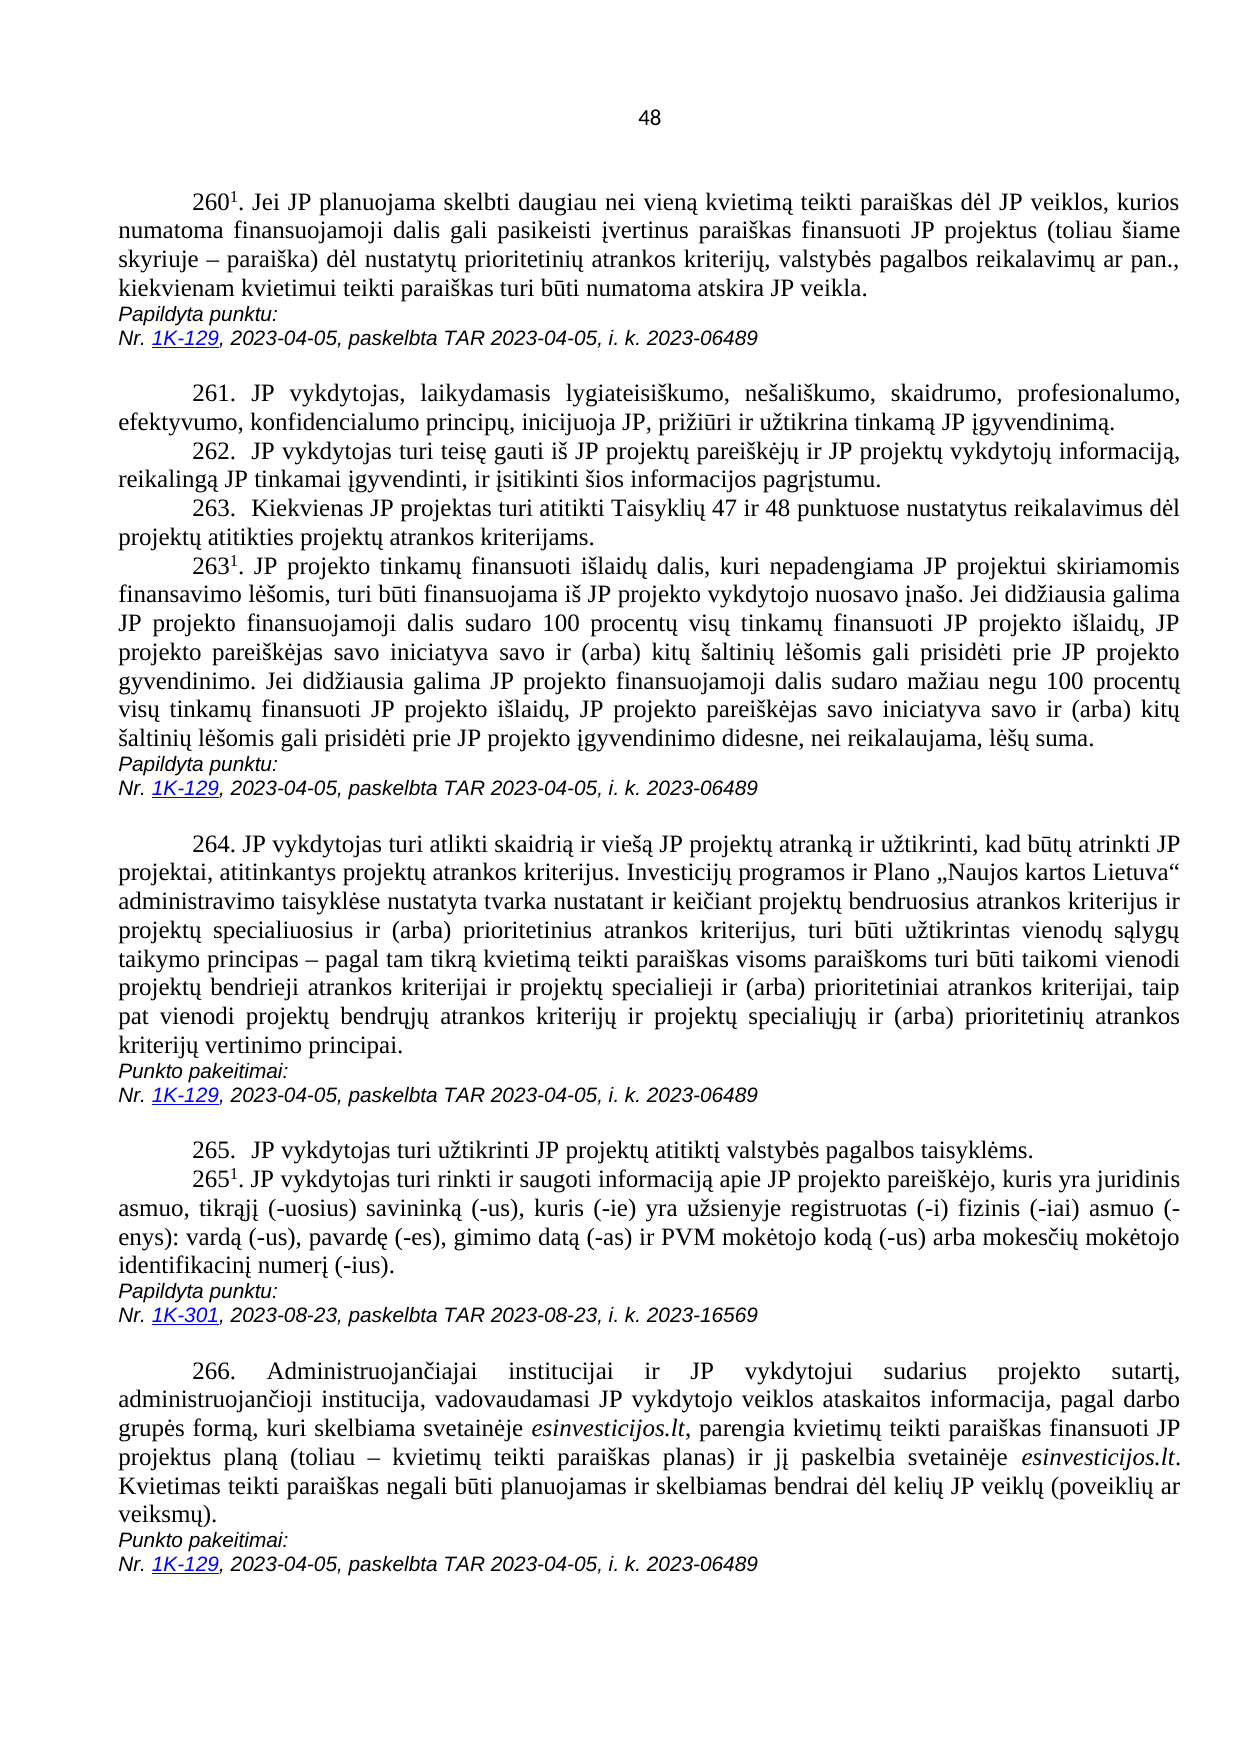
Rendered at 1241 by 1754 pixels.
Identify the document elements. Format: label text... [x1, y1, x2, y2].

text Punkto pakeitimai: [118, 1528, 1181, 1552]
text Nr. 1K-129, 2023-04-05, paskelbta TAR 2023-04-05, i. k. 2023-06489 [118, 326, 1181, 349]
text 264. JP vykdytojas turi atlikti skaidrią ir viešą JP projektų atranką ir užtikrinti, kad būtų atrinkti JP projektai, atitinkantys projektų atrankos kriterijus. Investicijų programos ir Plano „Naujos kartos Lietuva“ administravimo taisyklėse nustatyta tvarka nustatant ir keičiant projektų bendruosius atrankos kriterijus ir projektų specialiuosius ir (arba) prioritetinius atrankos kriterijus, turi būti užtikrintas vienodų sąlygų taikymo principas – pagal tam tikrą kvietimą teikti paraiškas visoms paraiškoms turi būti taikomi vienodi projektų bendrieji atrankos kriterijai ir projektų specialieji ir (arba) prioritetiniai atrankos kriterijai, taip pat vienodi projektų bendrųjų atrankos kriterijų ir projektų specialiųjų ir (arba) prioritetinių atrankos kriterijų vertinimo principai. [118, 829, 1181, 1059]
text 2601. Jei JP planuojama skelbti daugiau nei vieną kvietimą teikti paraiškas dėl JP veiklos, kurios numatoma finansuojamoji dalis gali pasikeisti įvertinus paraiškas finansuoti JP projektus (toliau šiame skyriuje – paraiška) dėl nustatytų prioritetinių atrankos kriterijų, valstybės pagalbos reikalavimų ar pan., kiekvienam kvietimui teikti paraiškas turi būti numatoma atskira JP veikla. [118, 187, 1181, 302]
text 262. JP vykdytojas turi teisę gauti iš JP projektų pareiškėjų ir JP projektų vykdytojų informaciją, reikalingą JP tinkamai įgyvendinti, ir įsitikinti šios informacijos pagrįstumu. [118, 436, 1181, 493]
text Punkto pakeitimai: [118, 1059, 1181, 1083]
text Nr. 1K-129, 2023-04-05, paskelbta TAR 2023-04-05, i. k. 2023-06489 [118, 1083, 1181, 1107]
text 266. Administruojančiajai institucijai ir JP vykdytojui sudarius projekto sutartį, administruojančioji institucija, vadovaudamasi JP vykdytojo veiklos ataskaitos informacija, pagal darbo grupės formą, kuri skelbiama svetainėje esinvesticijos.lt, parengia kvietimų teikti paraiškas finansuoti JP projektus planą (toliau – kvietimų teikti paraiškas planas) ir jį paskelbia svetainėje esinvesticijos.lt. Kvietimas teikti paraiškas negali būti planuojamas ir skelbiamas bendrai dėl kelių JP veiklų (poveiklių ar veiksmų). [118, 1356, 1181, 1528]
text Nr. 1K-129, 2023-04-05, paskelbta TAR 2023-04-05, i. k. 2023-06489 [118, 776, 1181, 800]
text Papildyta punktu: [118, 1279, 1181, 1303]
text Papildyta punktu: [118, 302, 1181, 326]
text 2631. JP projekto tinkamų finansuoti išlaidų dalis, kuri nepadengiama JP projektui skiriamomis finansavimo lėšomis, turi būti finansuojama iš JP projekto vykdytojo nuosavo įnašo. Jei didžiausia galima JP projekto finansuojamoji dalis sudaro 100 procentų visų tinkamų finansuoti JP projekto išlaidų, JP projekto pareiškėjas savo iniciatyva savo ir (arba) kitų šaltinių lėšomis gali prisidėti prie JP projekto gyvendinimo. Jei didžiausia galima JP projekto finansuojamoji dalis sudaro mažiau negu 100 procentų visų tinkamų finansuoti JP projekto išlaidų, JP projekto pareiškėjas savo iniciatyva savo ir (arba) kitų šaltinių lėšomis gali prisidėti prie JP projekto įgyvendinimo didesne, nei reikalaujama, lėšų suma. [118, 551, 1181, 752]
text Nr. 1K-301, 2023-08-23, paskelbta TAR 2023-08-23, i. k. 2023-16569 [118, 1303, 1181, 1327]
text 261. JP vykdytojas, laikydamasis lygiateisiškumo, nešališkumo, skaidrumo, profesionalumo, efektyvumo, konfidencialumo principų, inicijuoja JP, prižiūri ir užtikrina tinkamą JP įgyvendinimą. [118, 378, 1181, 436]
text Nr. 1K-129, 2023-04-05, paskelbta TAR 2023-04-05, i. k. 2023-06489 [118, 1552, 1181, 1576]
text 2651. JP vykdytojas turi rinkti ir saugoti informaciją apie JP projekto pareiškėjo, kuris yra juridinis asmuo, tikrąjį (-uosius) savininką (-us), kuris (-ie) yra užsienyje registruotas (-i) fizinis (-iai) asmuo (-enys): vardą (-us), pavardę (-es), gimimo datą (-as) ir PVM mokėtojo kodą (-us) arba mokesčių mokėtojo identifikacinį numerį (-ius). [118, 1164, 1181, 1279]
text 265. JP vykdytojas turi užtikrinti JP projektų atitiktį valstybės pagalbos taisyklėms. [118, 1135, 1181, 1164]
text Papildyta punktu: [118, 752, 1181, 776]
text 263. Kiekvienas JP projektas turi atitikti Taisyklių 47 ir 48 punktuose nustatytus reikalavimus dėl projektų atitikties projektų atrankos kriterijams. [118, 493, 1181, 551]
